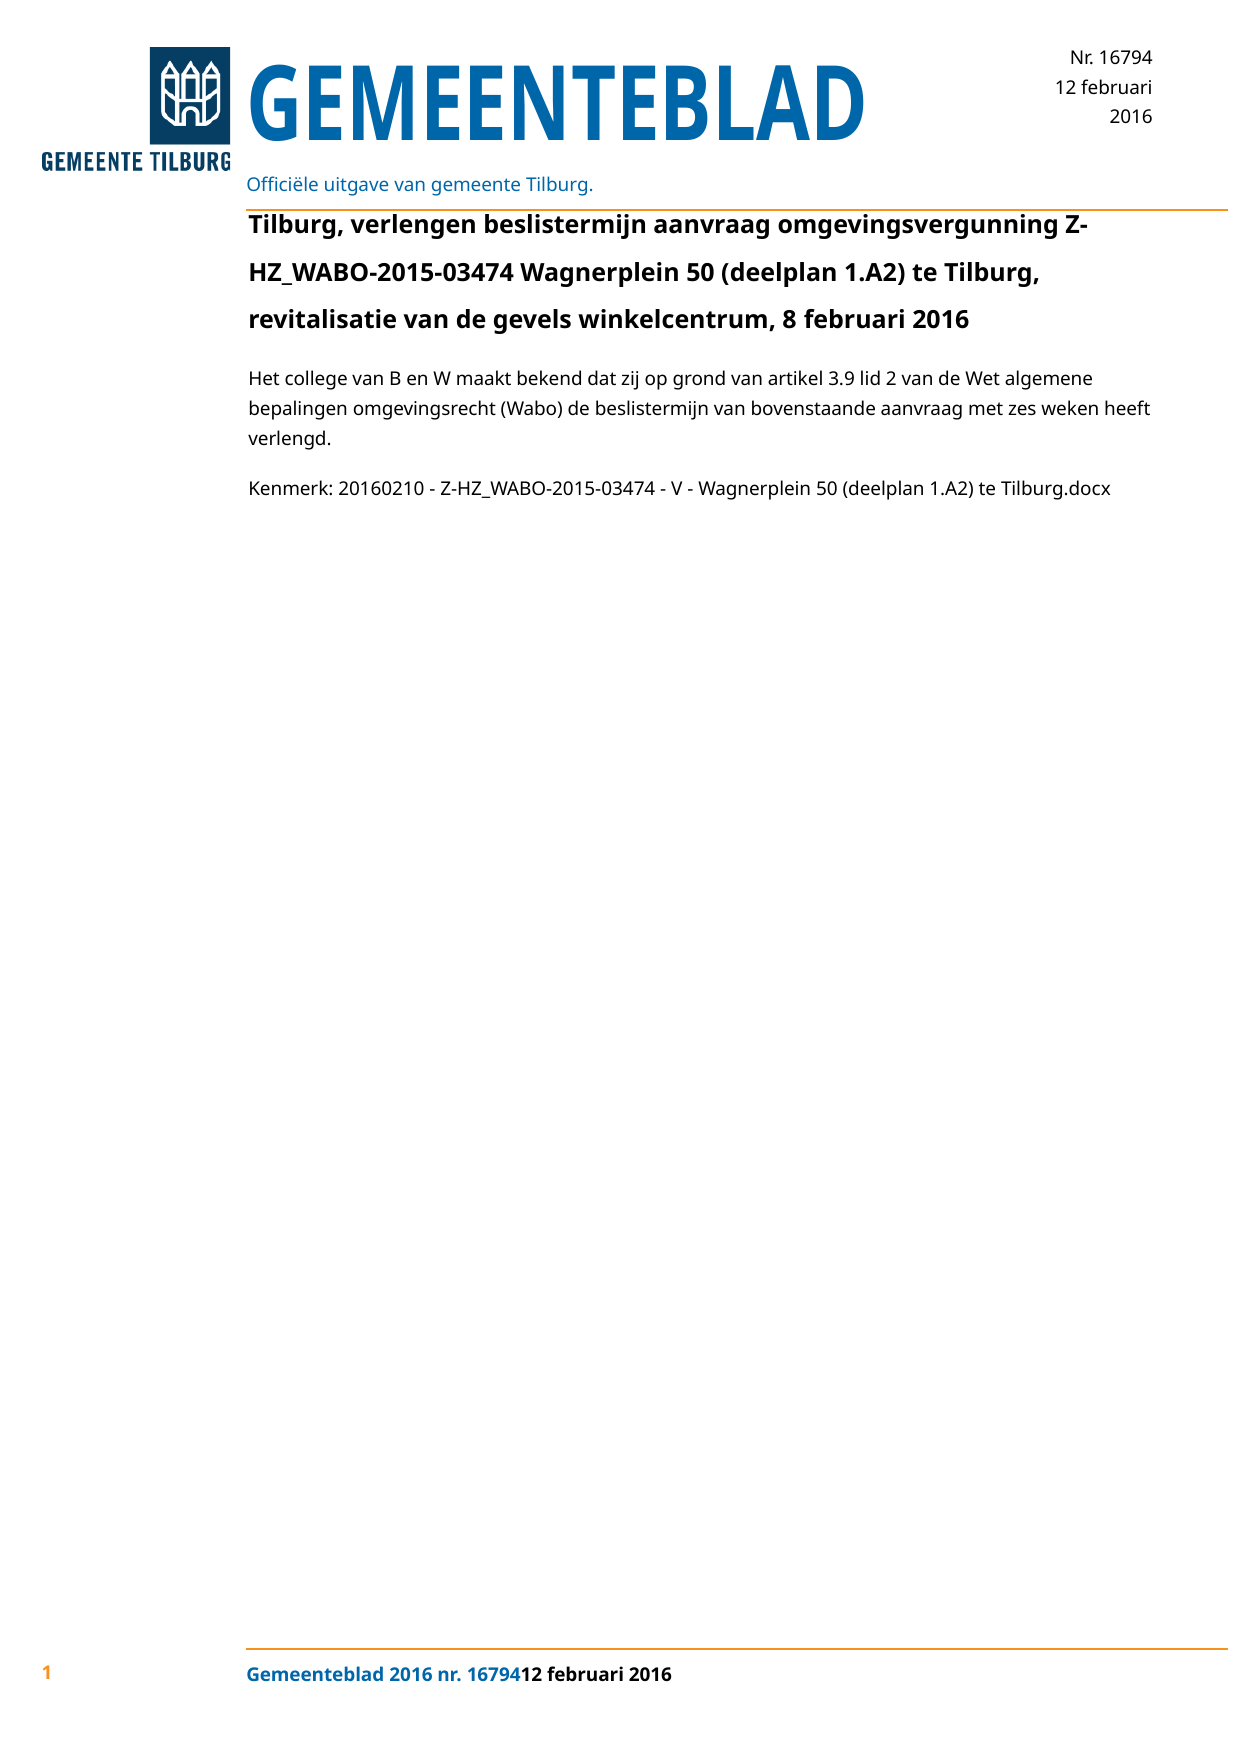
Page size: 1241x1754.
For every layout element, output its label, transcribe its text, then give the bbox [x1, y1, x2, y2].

text Tilburg, verlengen beslistermijn aanvraag omgevingsvergunning Z-HZ_WABO-2015-03474 Wagnerplein 50 (deelplan 1.A2) te Tilburg, revitalisatie van de gevels winkelcentrum, 8 februari 2016 [248, 211, 1152, 336]
picture [41, 47, 231, 172]
text Kenmerk: 20160210 - Z-HZ_WABO-2015-03474 - V - Wagnerplein 50 (deelplan 1.A2) te Tilburg.docx [248, 475, 1152, 501]
text Het college van B en W maakt bekend dat zij op grond van artikel 3.9 lid 2 van de Wet algemene bepalingen omgevingsrecht (Wabo) de beslistermijn van bovenstaande aanvraag met zes weken heeft verlengd. [248, 366, 1152, 450]
